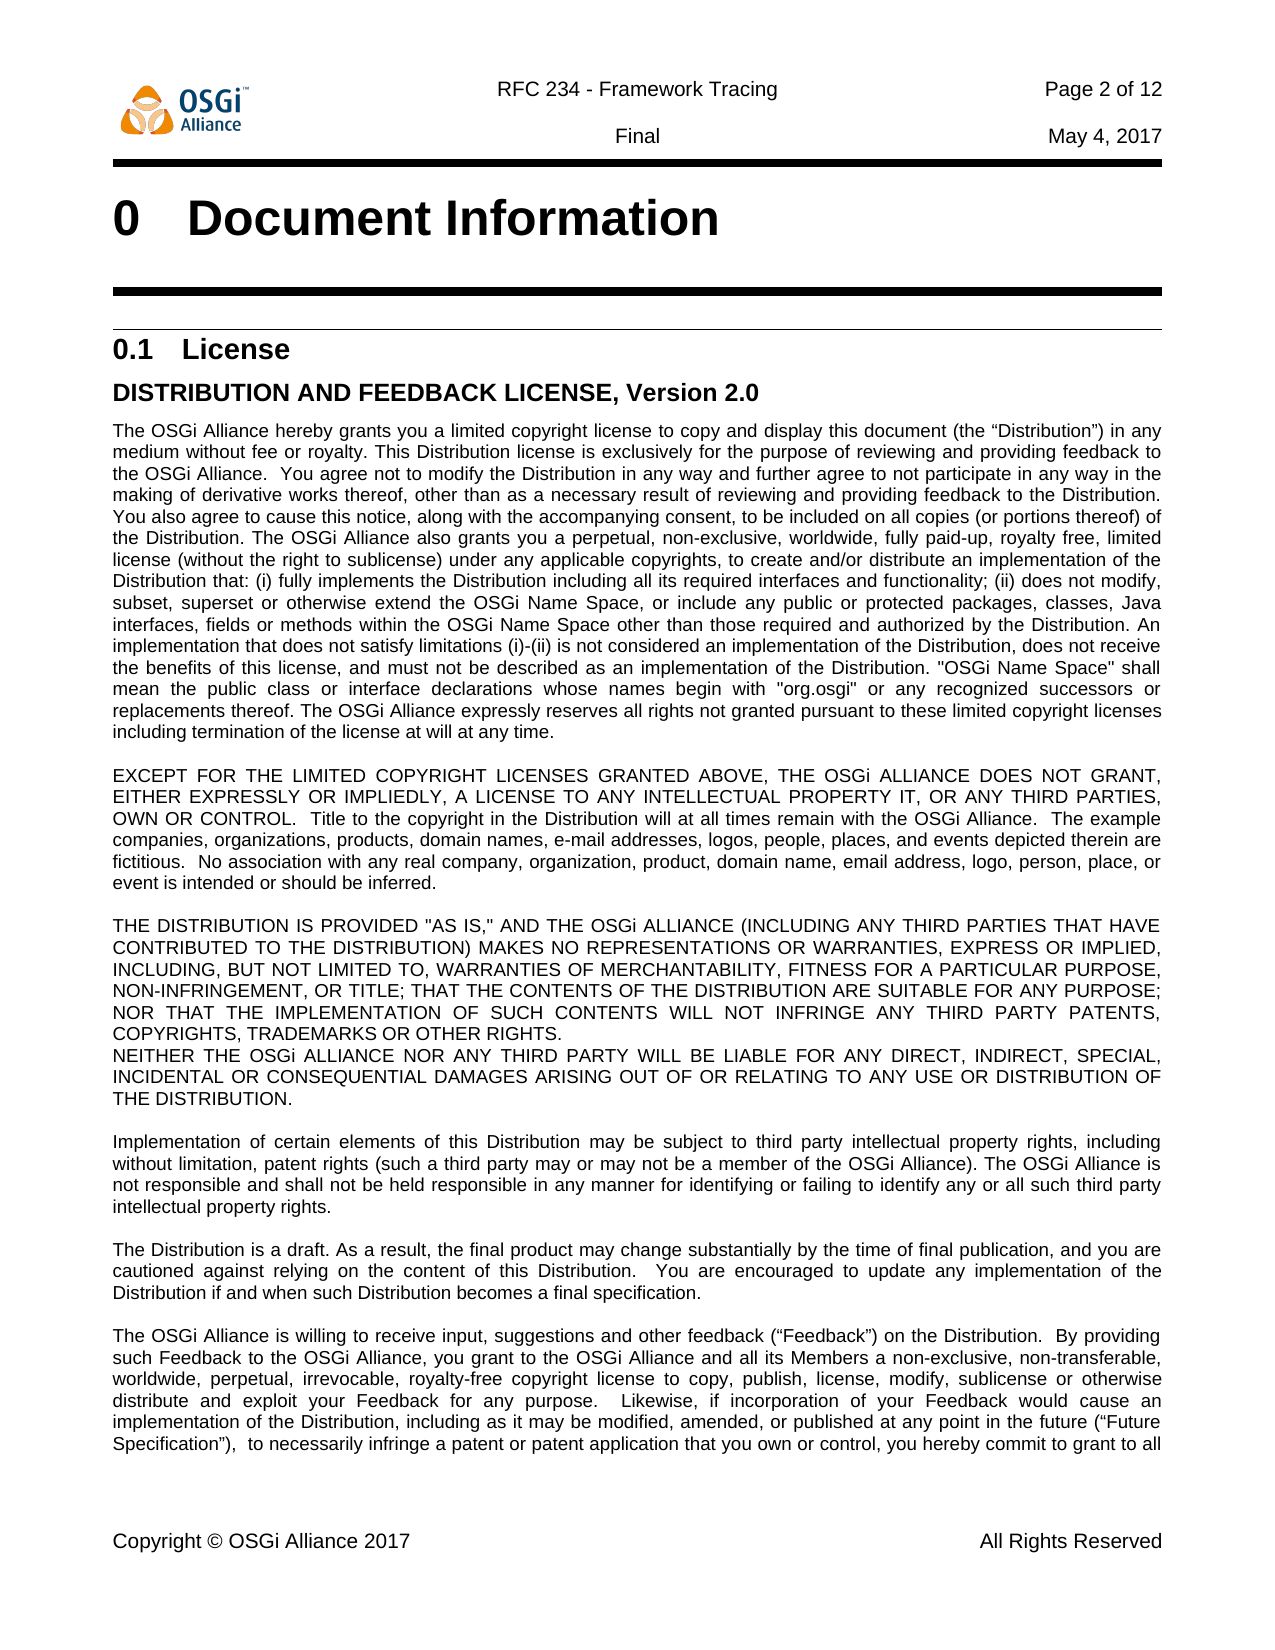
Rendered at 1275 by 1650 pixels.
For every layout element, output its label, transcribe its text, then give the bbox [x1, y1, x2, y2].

text The OSGi Alliance is willing to receive input, suggestions and other feedback (“Feedback”) on the Distribution. By providing such Feedback to the OSGi Alliance, you grant to the OSGi Alliance and all its Members a non-exclusive, non-transferable, worldwide, perpetual, irrevocable, royalty-free copyright license to copy, publish, license, modify, sublicense or otherwise distribute and exploit your Feedback for any purpose. Likewise, if incorporation of your Feedback would cause an implementation of the Distribution, including as it may be modified, amended, or published at any point in the future (“Future Specification”), to necessarily infringe a patent or patent application that you own or control, you hereby commit to grant to all [112, 1325, 1162, 1454]
text DISTRIBUTION AND FEEDBACK LICENSE, Version 2.0 [112, 378, 1162, 407]
text The Distribution is a draft. As a result, the final product may change substantially by the time of final publication, and you are cautioned against relying on the content of this Distribution. You are encouraged to update any implementation of the Distribution if and when such Distribution becomes a final specification. [112, 1239, 1162, 1303]
text The OSGi Alliance hereby grants you a limited copyright license to copy and display this document (the “Distribution”) in any medium without fee or royalty. This Distribution license is exclusively for the purpose of reviewing and providing feedback to the OSGi Alliance. You agree not to modify the Distribution in any way and further agree to not participate in any way in the making of derivative works thereof, other than as a necessary result of reviewing and providing feedback to the Distribution. You also agree to cause this notice, along with the accompanying consent, to be included on all copies (or portions thereof) of the Distribution. The OSGi Alliance also grants you a perpetual, non-exclusive, worldwide, fully paid-up, royalty free, limited license (without the right to sublicense) under any applicable copyrights, to create and/or distribute an implementation of the Distribution that: (i) fully implements the Distribution including all its required interfaces and functionality; (ii) does not modify, subset, superset or otherwise extend the OSGi Name Space, or include any public or protected packages, classes, Java interfaces, fields or methods within the OSGi Name Space other than those required and authorized by the Distribution. An implementation that does not satisfy limitations (i)-(ii) is not considered an implementation of the Distribution, does not receive the benefits of this license, and must not be described as an implementation of the Distribution. "OSGi Name Space" shall mean the public class or interface declarations whose names begin with "org.osgi" or any recognized successors or replacements thereof. The OSGi Alliance expressly reserves all rights not granted pursuant to these limited copyright licenses including termination of the license at will at any time. [112, 419, 1162, 743]
picture [113, 78, 257, 142]
text EXCEPT FOR THE LIMITED COPYRIGHT LICENSES GRANTED ABOVE, THE OSGi ALLIANCE DOES NOT GRANT, EITHER EXPRESSLY OR IMPLIEDLY, A LICENSE TO ANY INTELLECTUAL PROPERTY IT, OR ANY THIRD PARTIES, OWN OR CONTROL. Title to the copyright in the Distribution will at all times remain with the OSGi Alliance. The example companies, organizations, products, domain names, e-mail addresses, logos, people, places, and events depicted therein are fictitious. No association with any real company, organization, product, domain name, email address, logo, person, place, or event is intended or should be inferred. [112, 764, 1162, 894]
subtitle License [112, 330, 1162, 366]
text THE DISTRIBUTION IS PROVIDED "AS IS," AND THE OSGi ALLIANCE (INCLUDING ANY THIRD PARTIES THAT HAVE CONTRIBUTED TO THE DISTRIBUTION) MAKES NO REPRESENTATIONS OR WARRANTIES, EXPRESS OR IMPLIED, INCLUDING, BUT NOT LIMITED TO, WARRANTIES OF MERCHANTABILITY, FITNESS FOR A PARTICULAR PURPOSE, NON-INFRINGEMENT, OR TITLE; THAT THE CONTENTS OF THE DISTRIBUTION ARE SUITABLE FOR ANY PURPOSE; NOR THAT THE IMPLEMENTATION OF SUCH CONTENTS WILL NOT INFRINGE ANY THIRD PARTY PATENTS, COPYRIGHTS, TRADEMARKS OR OTHER RIGHTS. [112, 915, 1162, 1045]
text NEITHER THE OSGi ALLIANCE NOR ANY THIRD PARTY WILL BE LIABLE FOR ANY DIRECT, INDIRECT, SPECIAL, INCIDENTAL OR CONSEQUENTIAL DAMAGES ARISING OUT OF OR RELATING TO ANY USE OR DISTRIBUTION OF THE DISTRIBUTION. [112, 1045, 1162, 1109]
subtitle Document Information [112, 160, 1162, 296]
text Implementation of certain elements of this Distribution may be subject to third party intellectual property rights, including without limitation, patent rights (such a third party may or may not be a member of the OSGi Alliance). The OSGi Alliance is not responsible and shall not be held responsible in any manner for identifying or failing to identify any or all such third party intellectual property rights. [112, 1131, 1162, 1217]
